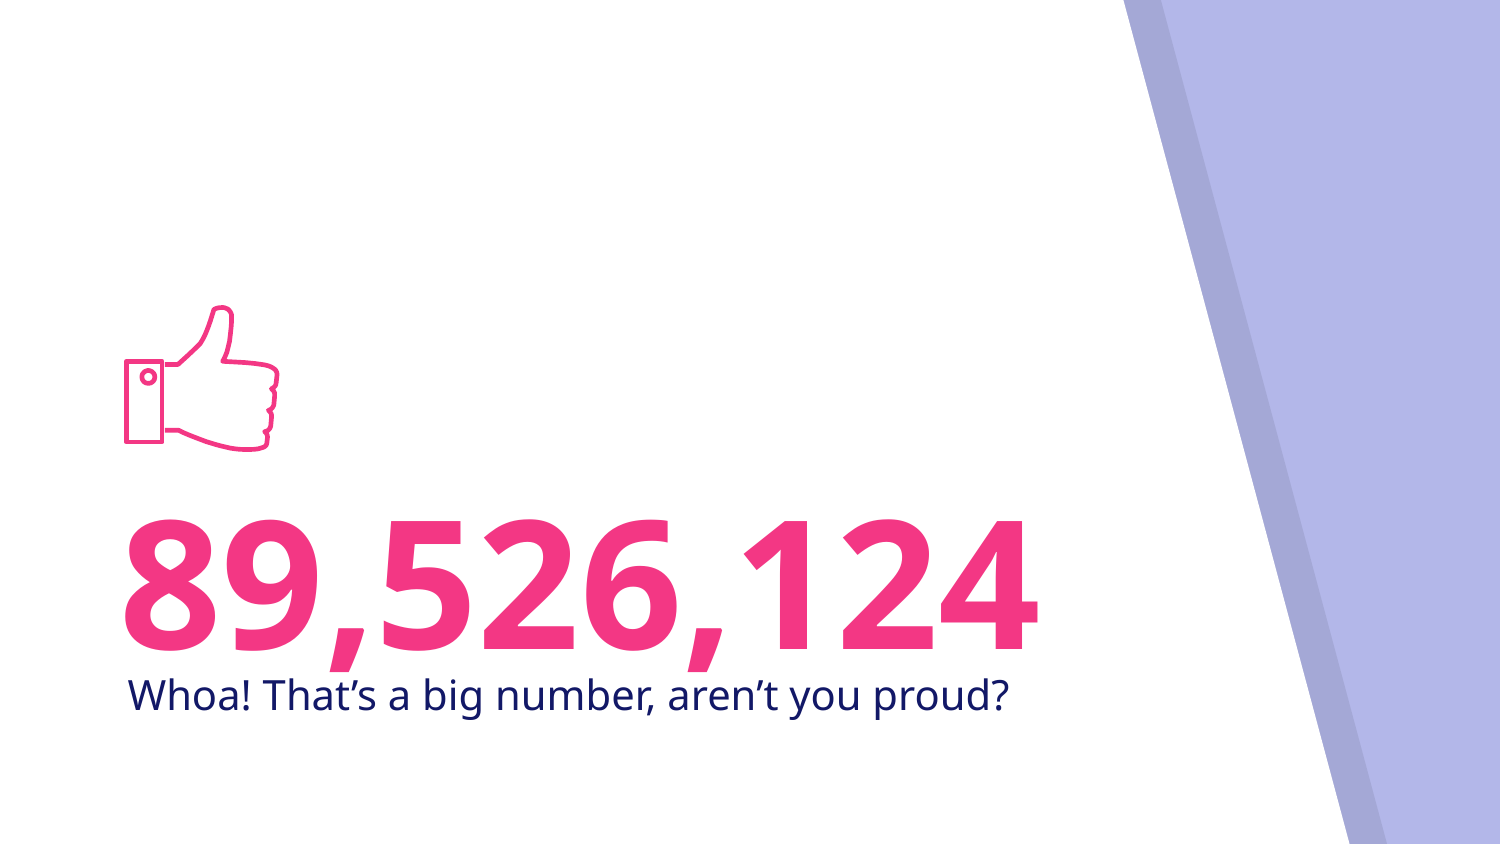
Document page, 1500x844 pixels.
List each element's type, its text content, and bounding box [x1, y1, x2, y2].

title 89,526,124 [104, 509, 1111, 700]
subtitle Whoa! That’s a big number, aren’t you proud? [112, 653, 1120, 783]
